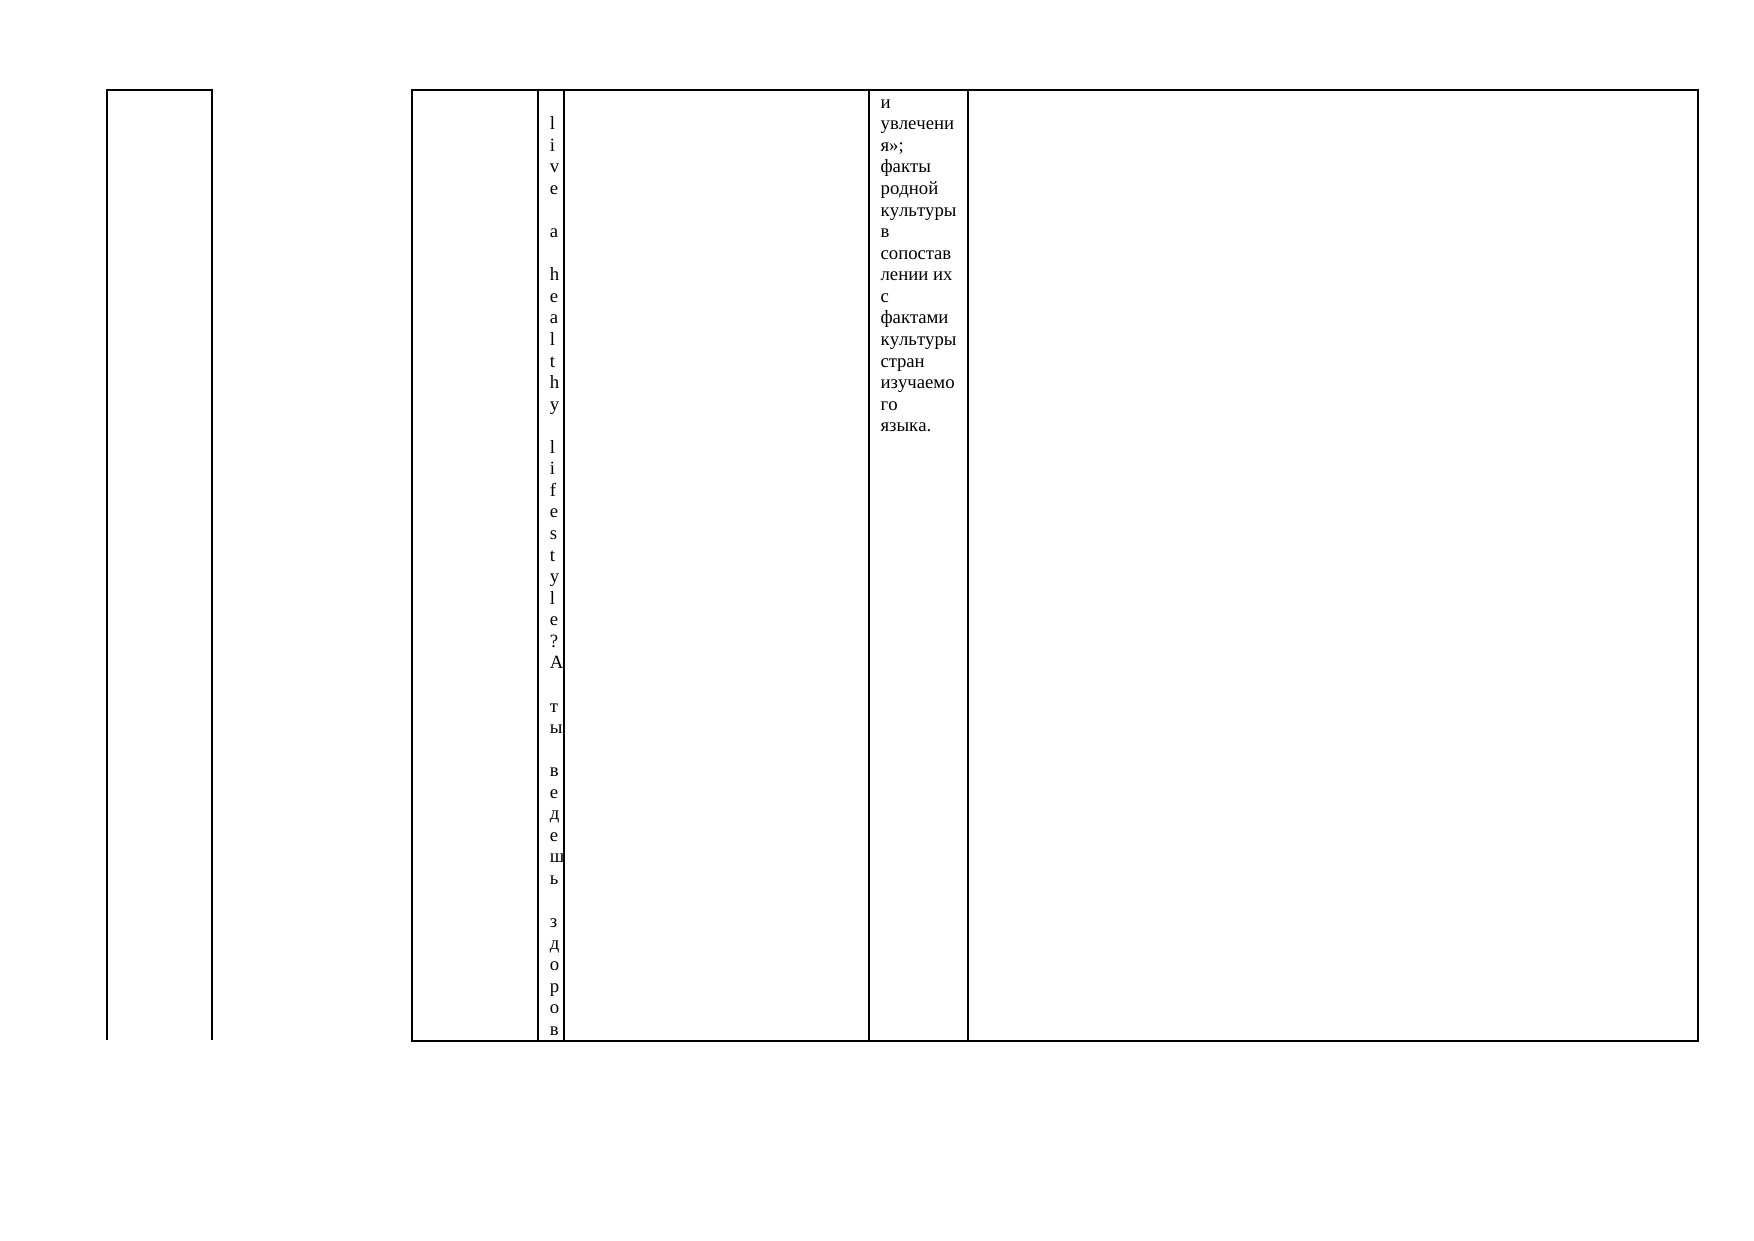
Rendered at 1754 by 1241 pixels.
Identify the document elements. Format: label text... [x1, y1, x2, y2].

table_cell live a healthy lifestyle? А ты ведешь здоров [539, 91, 563, 1039]
table_cell [969, 91, 1697, 1039]
table_cell и увлечения»; факты родной культуры в сопоставлении их с фактами культуры стран изучаемого языка. [870, 91, 967, 1039]
table_cell [108, 91, 211, 1039]
table_cell [565, 91, 868, 1039]
table_cell [213, 89, 411, 1039]
table_cell [413, 91, 537, 1039]
